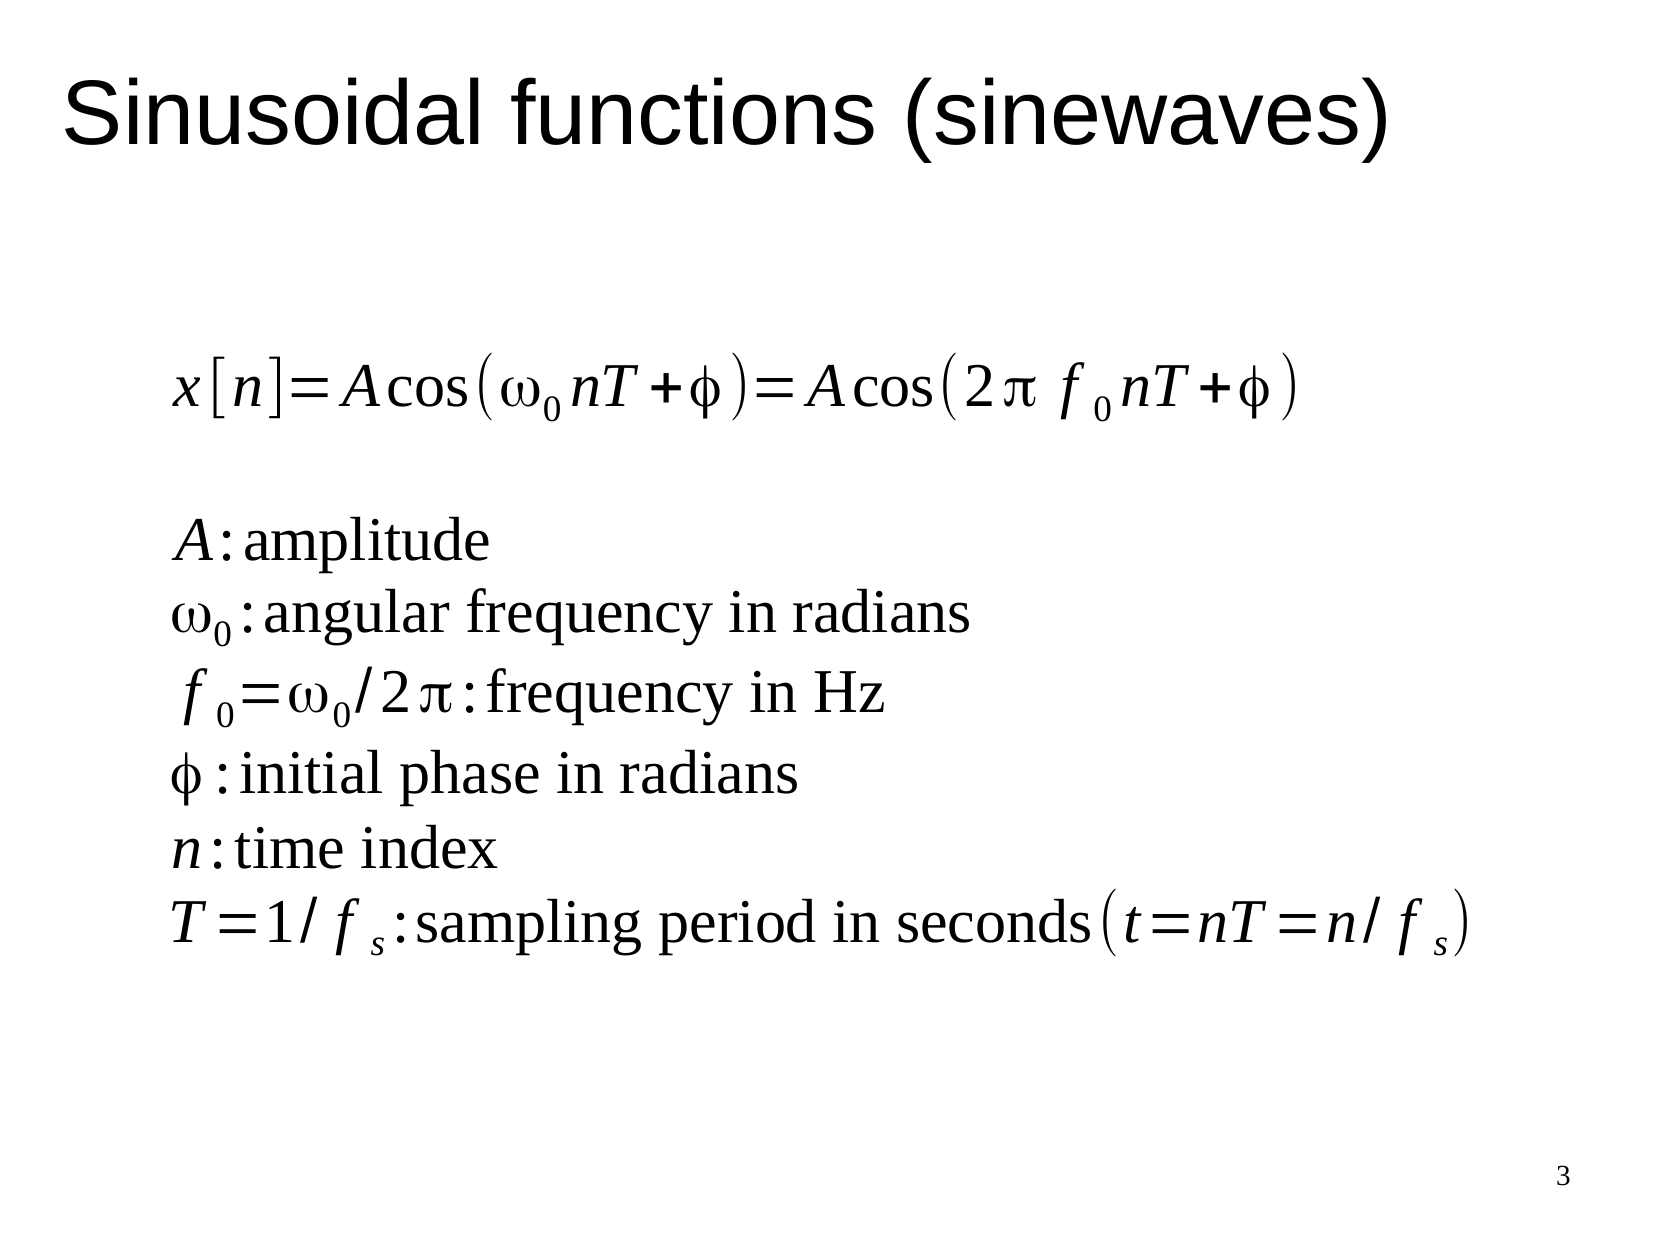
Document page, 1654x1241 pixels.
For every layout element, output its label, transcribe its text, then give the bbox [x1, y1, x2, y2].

chart [1041, 103, 1160, 163]
chart [163, 349, 1478, 1036]
title Sinusoidal functions (sinewaves) [53, 18, 1403, 207]
